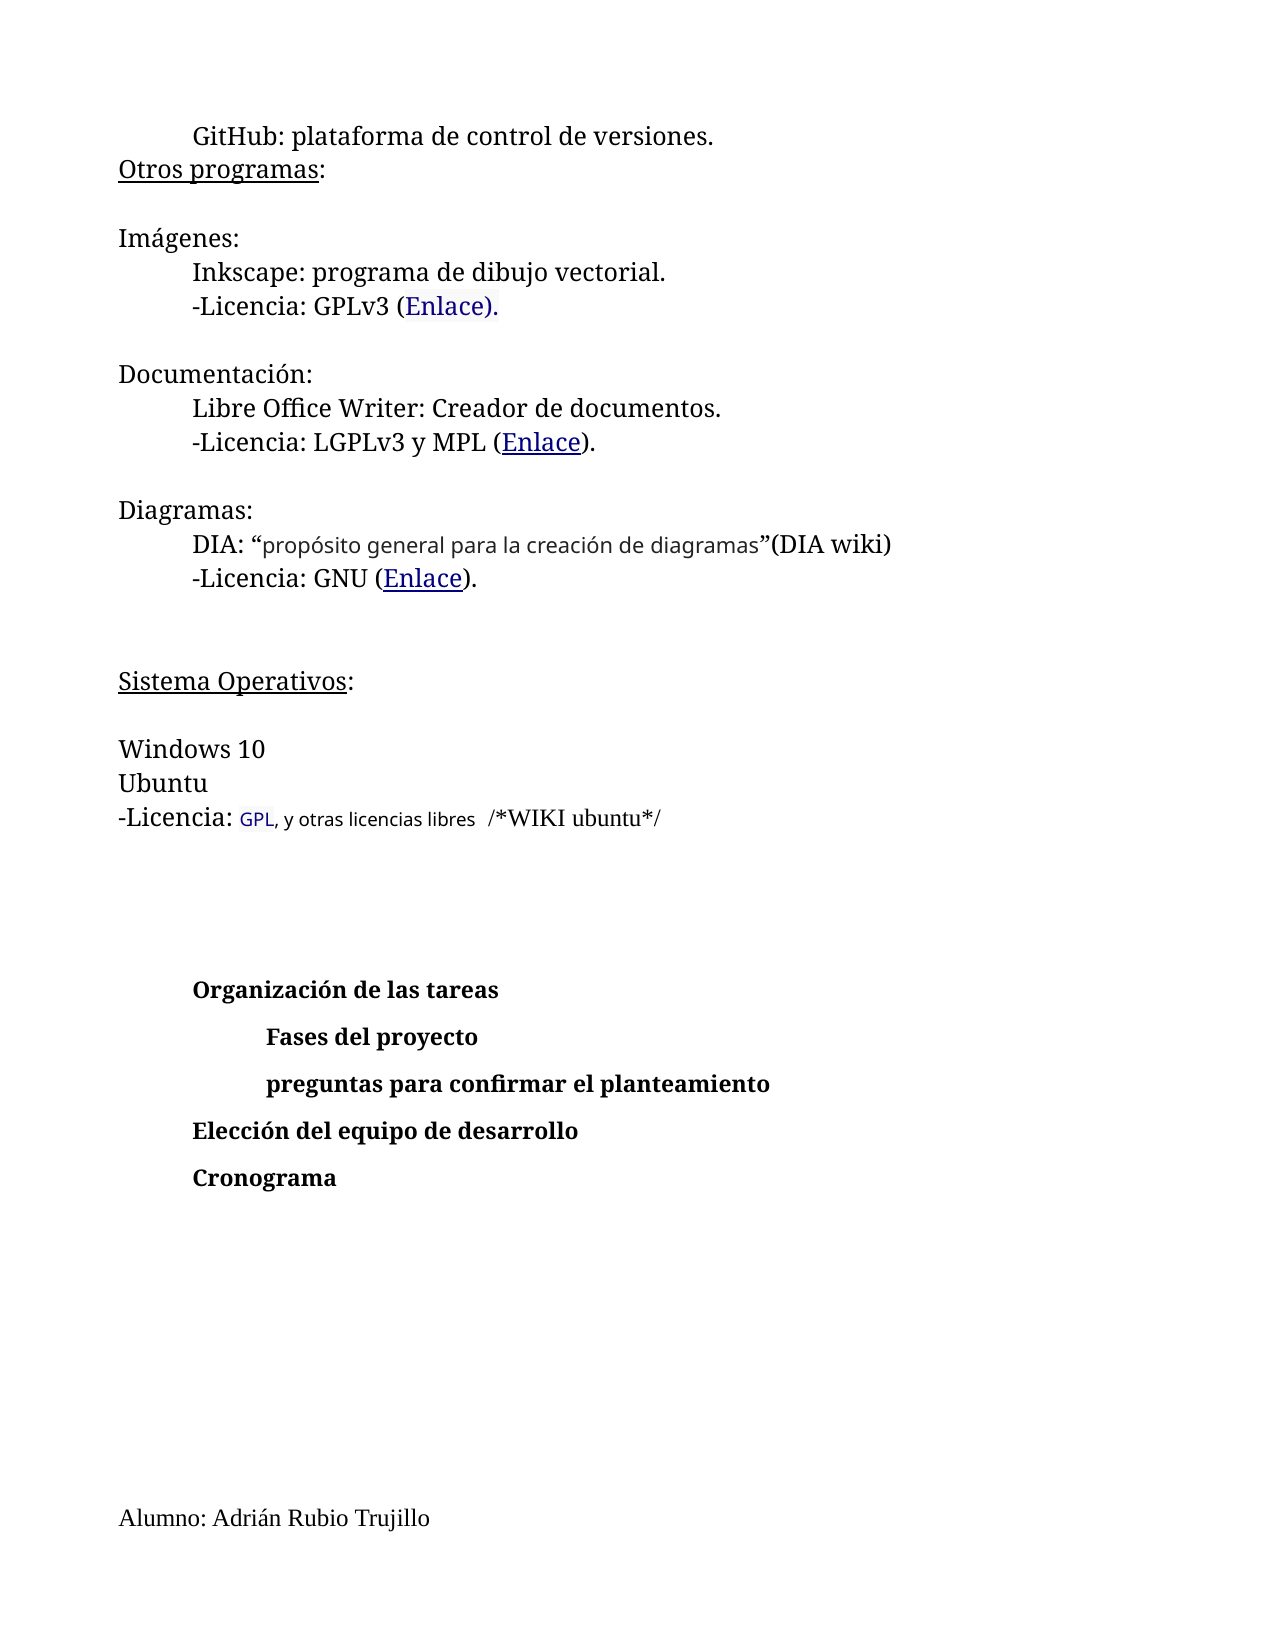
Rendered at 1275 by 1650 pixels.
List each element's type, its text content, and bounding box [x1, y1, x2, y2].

text Organización de las tareas [118, 974, 1157, 1005]
text Diagramas: [118, 493, 1157, 527]
text Libre Office Writer: Creador de documentos. [118, 391, 1157, 425]
text Elección del equipo de desarrollo [118, 1115, 1157, 1146]
text -Licencia: LGPLv3 y MPL (Enlace). [118, 425, 1157, 459]
text Ubuntu [118, 765, 1157, 799]
text Documentación: [118, 357, 1157, 391]
text Windows 10 [118, 731, 1157, 765]
text Otros programas: [118, 152, 1157, 186]
text Imágenes: [118, 220, 1157, 254]
text preguntas para confirmar el planteamiento [118, 1068, 1157, 1099]
text -Licencia: GNU (Enlace). [118, 561, 1157, 595]
text Inkscape: programa de dibujo vectorial. [118, 254, 1157, 288]
text GitHub: plataforma de control de versiones. [118, 118, 1157, 152]
text -Licencia: GPL, y otras licencias libres /*WIKI ubuntu*/ [118, 799, 1157, 833]
text Cronograma [118, 1162, 1157, 1193]
text -Licencia: GPLv3 (Enlace). [118, 288, 1157, 322]
text Fases del proyecto [118, 1021, 1157, 1052]
text DIA: “propósito general para la creación de diagramas”(DIA wiki) [118, 527, 1157, 561]
text Sistema Operativos: [118, 663, 1157, 697]
